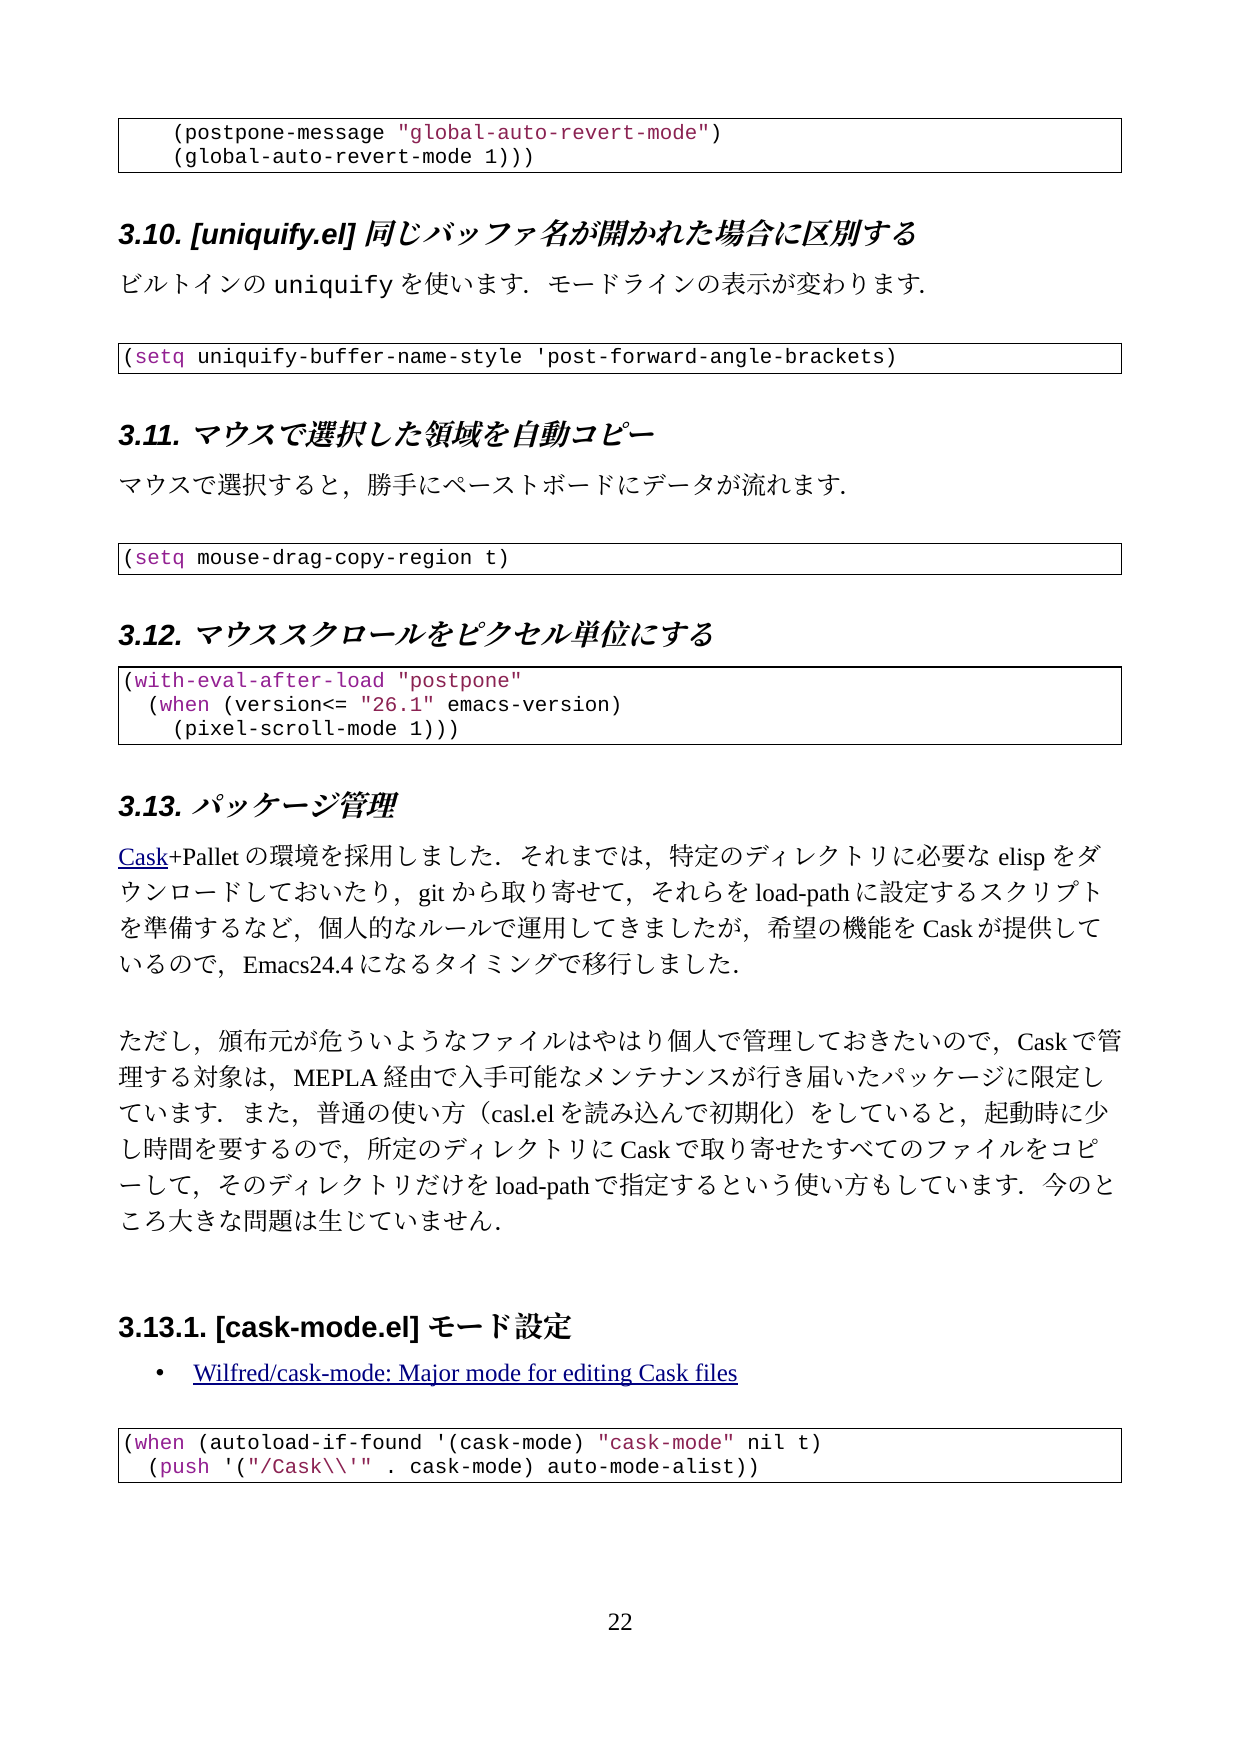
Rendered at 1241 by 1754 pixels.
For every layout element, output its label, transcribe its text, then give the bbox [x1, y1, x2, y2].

text (postpone-message "global-auto-revert-mode") [119, 119, 1121, 142]
text (when (autoload-if-found '(cask-mode) "cask-mode" nil t) [119, 1429, 1121, 1452]
subtitle パッケージ管理 [118, 783, 1122, 824]
subtitle マウススクロールをピクセル単位にする [118, 612, 1122, 654]
text (pixel-scroll-mode 1))) [119, 714, 1121, 744]
list Wilfred/cask-mode: Major mode for editing Cask files [156, 1358, 1122, 1416]
text Cask+Palletの環境を採用しました．それまでは，特定のディレクトリに必要な elisp をダウンロードしておいたり，git から取り寄せて，それらをload-pathに設定するスクリプトを準備するなど，個人的なルールで運用してきましたが，希望の機能をCaskが提供しているので，Emacs24.4になるタイミングで移行しました． [118, 837, 1122, 1009]
text マウスで選択すると，勝手にペーストボードにデータが流れます． [118, 466, 1122, 531]
text (setq uniquify-buffer-name-style 'post-forward-angle-brackets) [119, 344, 1121, 373]
text ただし，頒布元が危ういようなファイルはやはり個人で管理しておきたいので，Caskで管理する対象は，MEPLA経由で入手可能なメンテナンスが行き届いたパッケージに限定しています．また，普通の使い方（casl.elを読み込んで初期化）をしていると，起動時に少し時間を要するので，所定のディレクトリにCaskで取り寄せたすべてのファイルをコピーして，そのディレクトリだけをload-pathで指定するという使い方もしています．今のところ大きな問題は生じていません． [118, 1022, 1122, 1266]
text (when (version<= "26.1" emacs-version) [119, 690, 1121, 714]
text (push '("/Cask\\'" . cask-mode) auto-mode-alist)) [119, 1452, 1121, 1482]
subtitle マウスで選択した領域を自動コピー [118, 412, 1122, 453]
text (global-auto-revert-mode 1))) [119, 142, 1121, 172]
text (setq mouse-drag-copy-region t) [119, 544, 1121, 574]
text (with-eval-after-load "postpone" [119, 668, 1121, 690]
text ビルトインの uniquify を使います．モードラインの表示が変わります． [118, 265, 1122, 330]
subtitle [uniquify.el] 同じバッファ名が開かれた場合に区別する [118, 211, 1122, 253]
subtitle [cask-mode.el] モード設定 [118, 1304, 1122, 1346]
